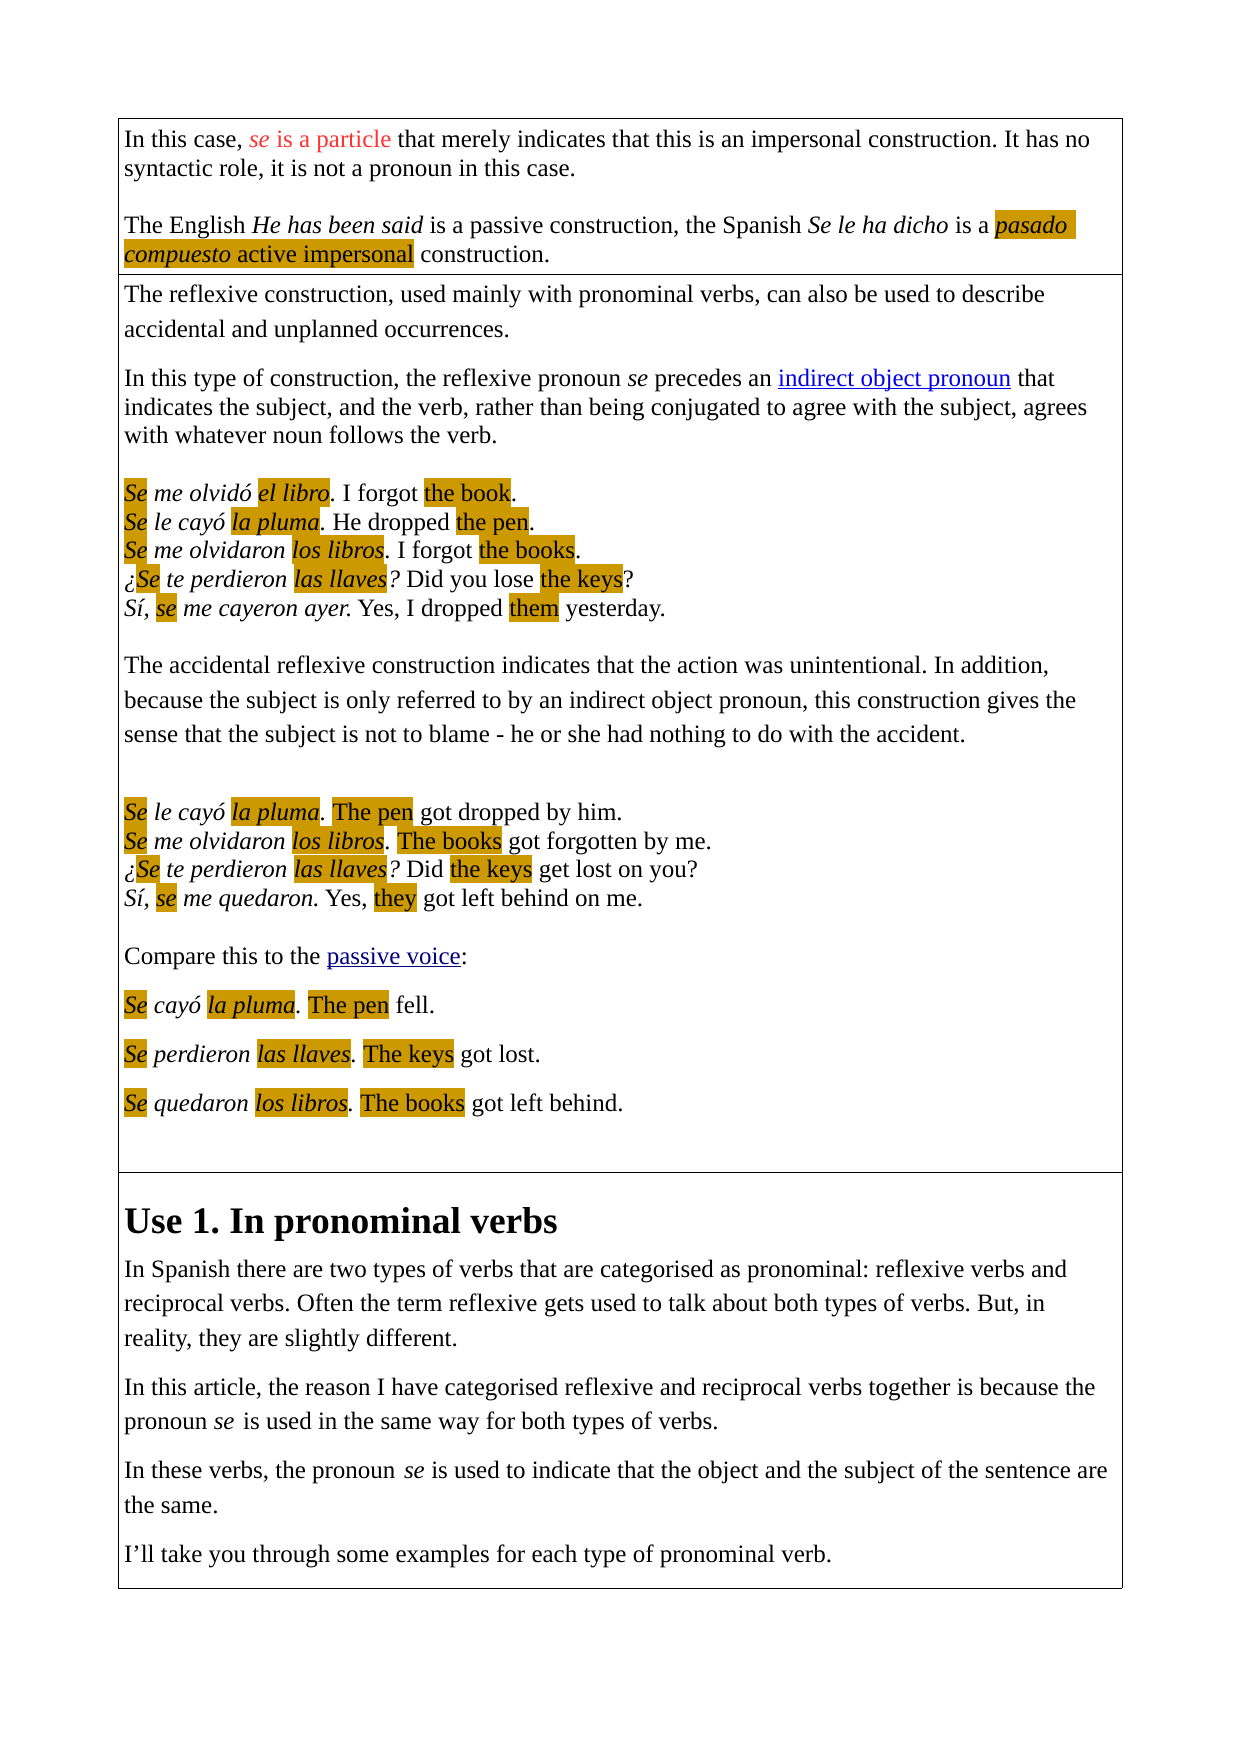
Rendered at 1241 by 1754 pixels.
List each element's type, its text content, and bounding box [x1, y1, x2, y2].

table_cell Use 1. In pronominal verbs In Spanish there are two types of verbs that are categorised as pronominal: reflexive verbs and reciprocal verbs. Often the term reflexive gets used to talk about both types of verbs. But, in reality, they are slightly different. In this article, the reason I have categorised reflexive and reciprocal verbs together is because the pronoun se is used in the same way for both types of verbs. In these verbs, the pronoun se is used to indicate that the object and the subject of the sentence are the same. I’ll take you through some examples for each type of pronominal verb. [119, 1173, 1122, 1588]
table_cell In this case, se is a particle that merely indicates that this is an impersonal construction. It has no syntactic role, it is not a pronoun in this case. The English He has been said is a passive construction, the Spanish Se le ha dicho is a pasado compuesto active impersonal construction. [119, 119, 1122, 273]
table_cell The reflexive construction, used mainly with pronominal verbs, can also be used to describe accidental and unplanned occurrences. In this type of construction, the reflexive pronoun se precedes an indirect object pronoun that indicates the subject, and the verb, rather than being conjugated to agree with the subject, agrees with whatever noun follows the verb. Se me olvidó el libro. I forgot the book. Se le cayó la pluma. He dropped the pen. Se me olvidaron los libros. I forgot the books. ¿Se te perdieron las llaves? Did you lose the keys? Sí, se me cayeron ayer. Yes, I dropped them yesterday. The accidental reflexive construction indicates that the action was unintentional. In addition, because the subject is only referred to by an indirect object pronoun, this construction gives the sense that the subject is not to blame - he or she had nothing to do with the accident. Se le cayó la pluma. The pen got dropped by him. Se me olvidaron los libros. The books got forgotten by me. ¿Se te perdieron las llaves? Did the keys get lost on you? Sí, se me quedaron. Yes, they got left behind on me. Compare this to the passive voice: Se cayó la pluma. The pen fell. Se perdieron las llaves. The keys got lost. Se quedaron los libros. The books got left behind. [119, 275, 1122, 1172]
